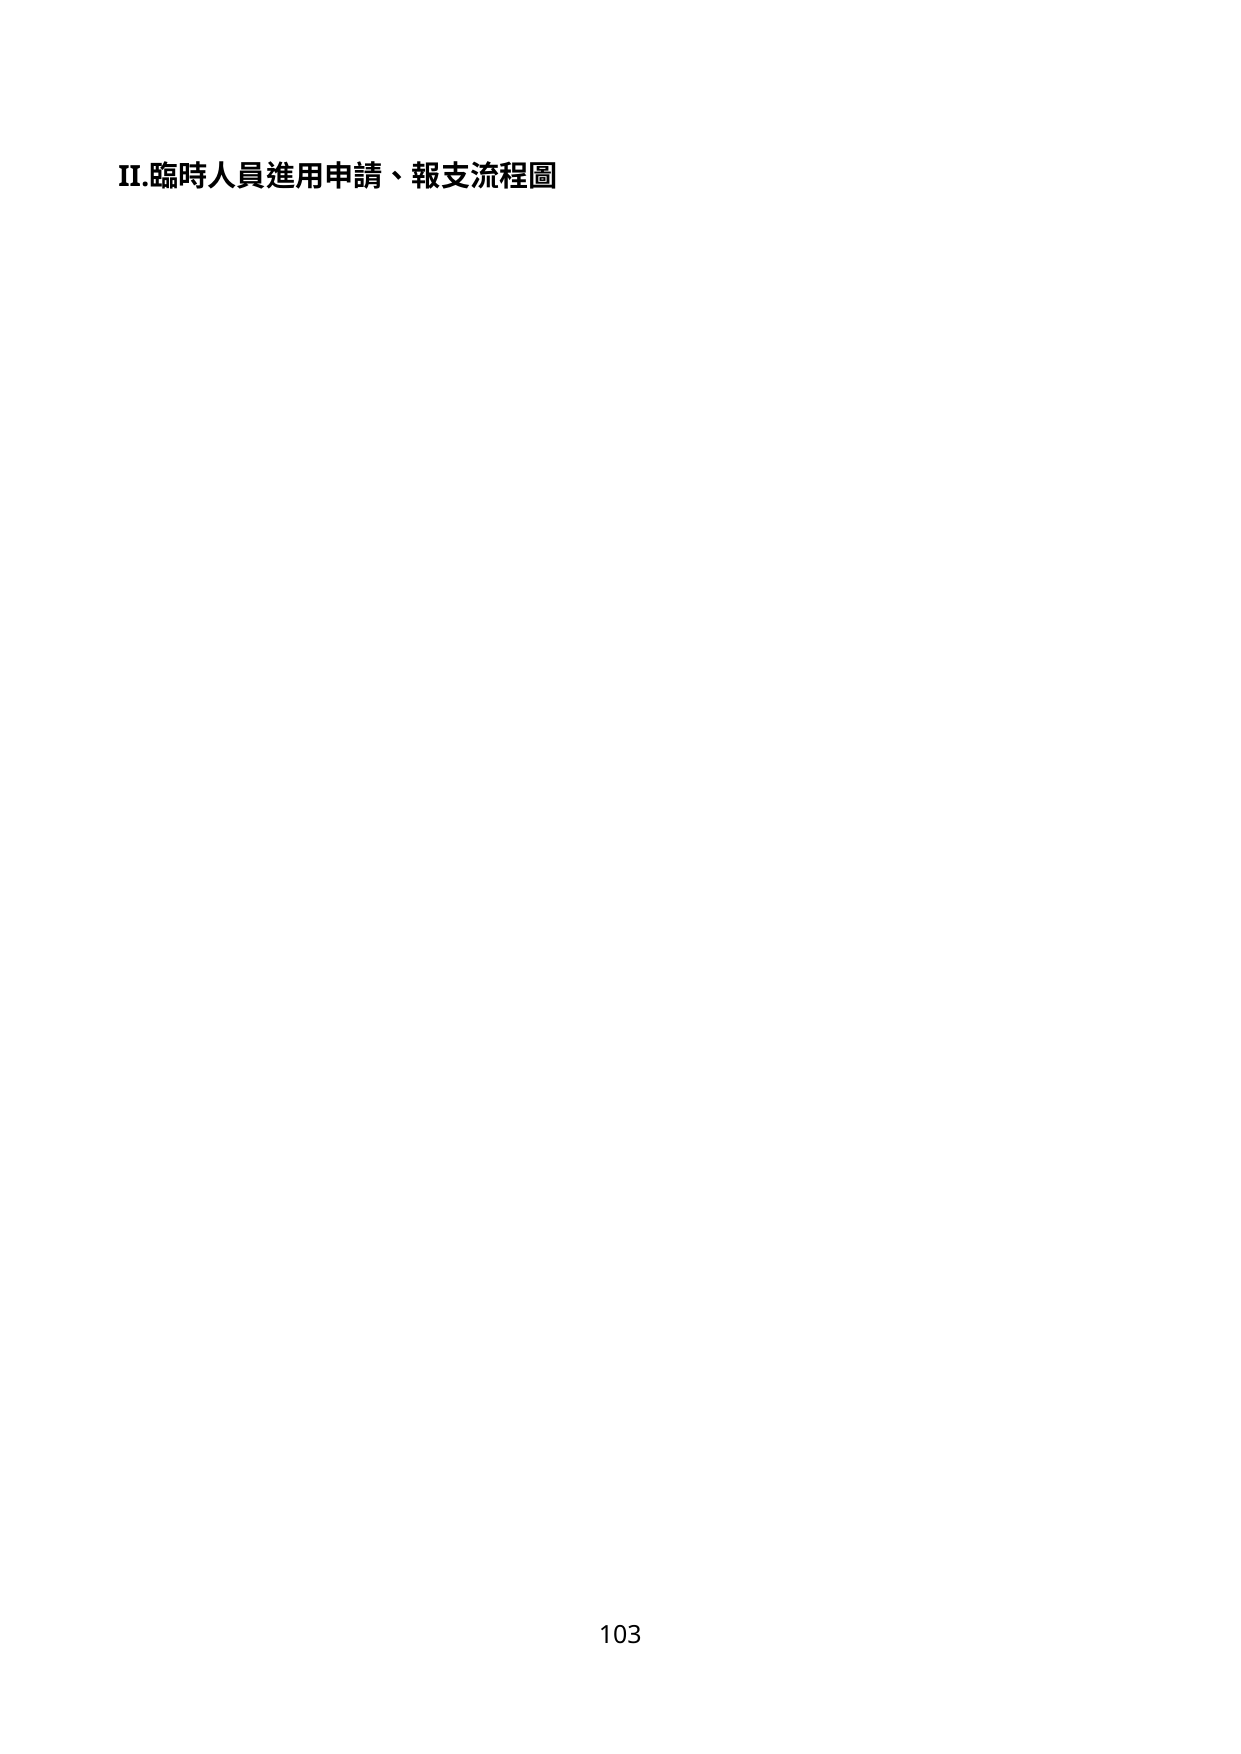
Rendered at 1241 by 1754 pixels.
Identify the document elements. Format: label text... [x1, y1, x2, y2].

text II.臨時人員進用申請、報支流程圖 [118, 136, 1122, 211]
